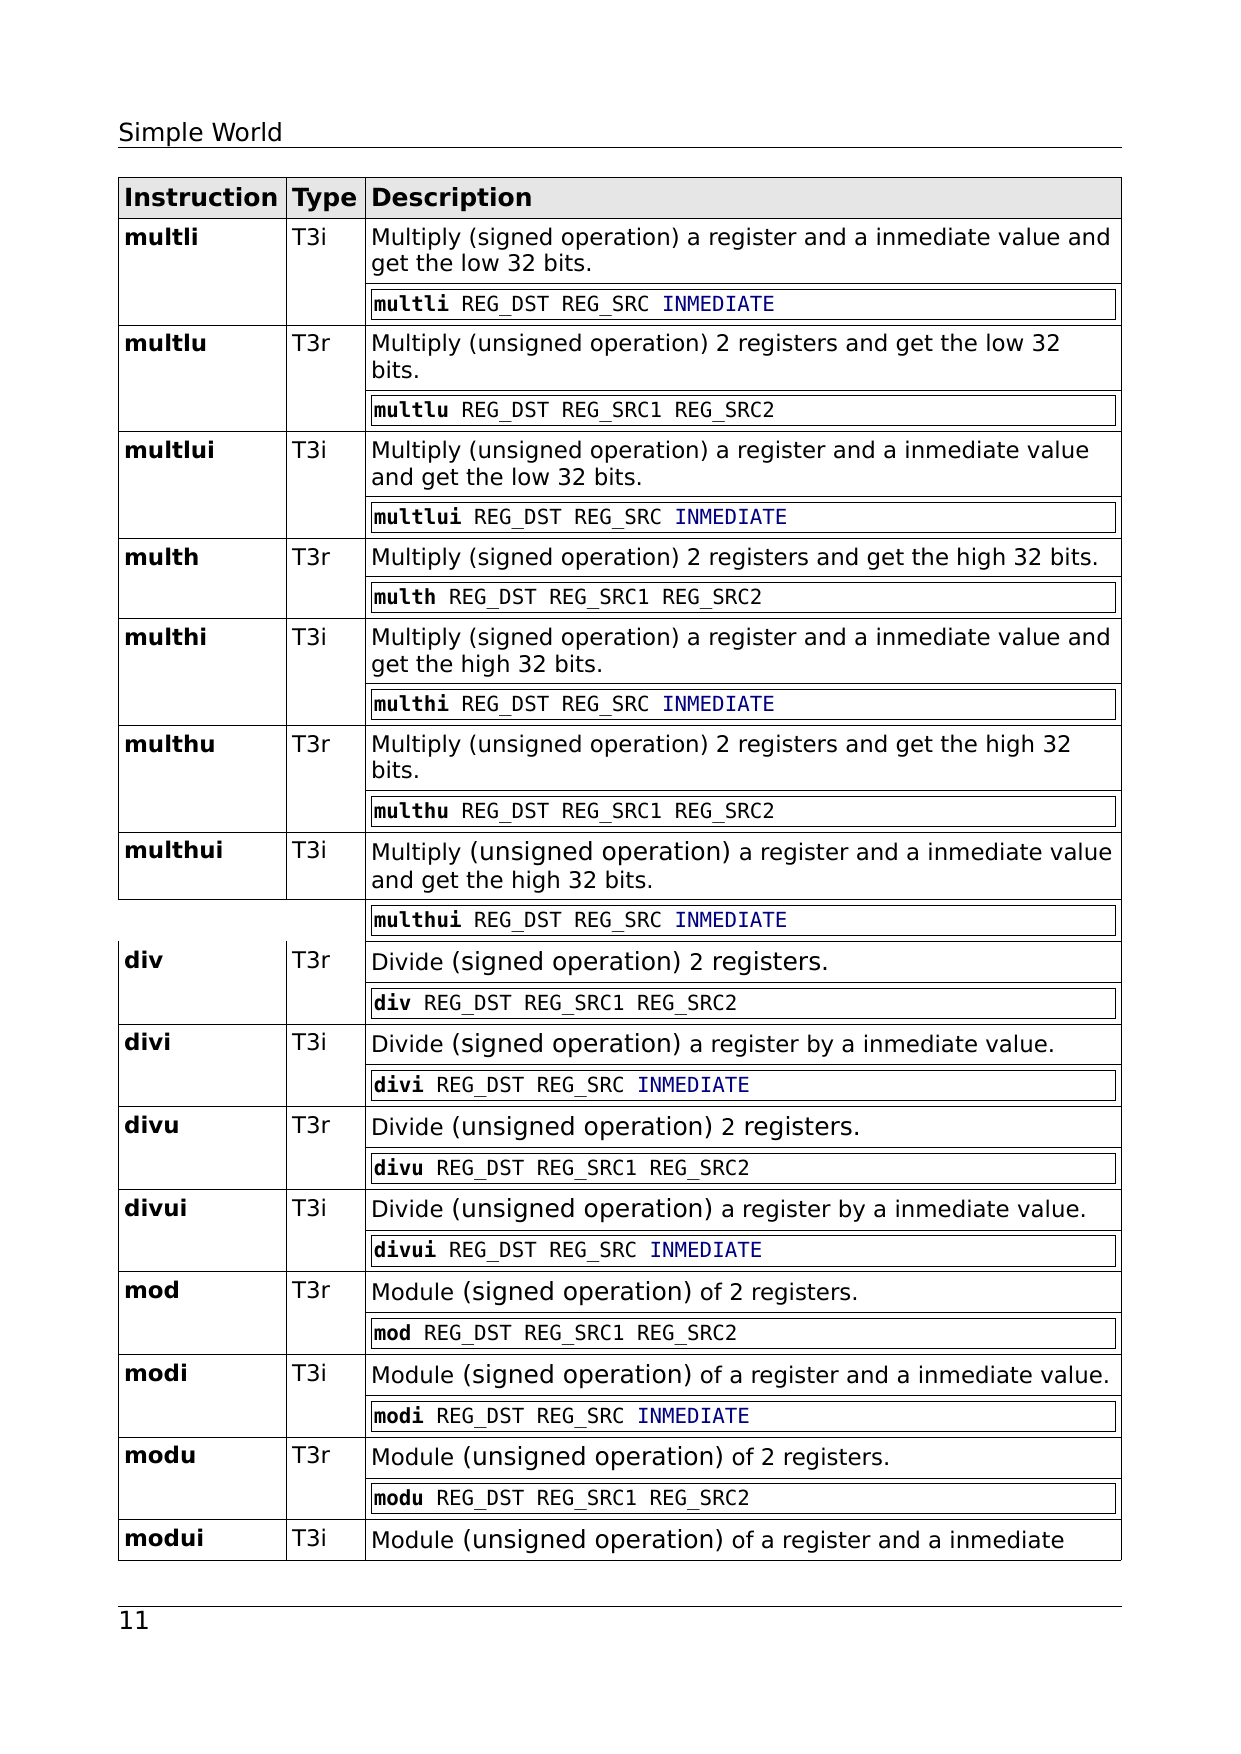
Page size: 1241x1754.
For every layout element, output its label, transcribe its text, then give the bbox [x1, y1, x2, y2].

table_cell modu [119, 1438, 286, 1519]
table_cell T3r [287, 326, 365, 431]
table_cell T3r [287, 539, 365, 618]
table_header Module (signed operation) of a register and a inmediate value. [366, 1355, 1121, 1395]
table_header Multiply (unsigned operation) a register and a inmediate value and get the high 32 bits. [366, 833, 1121, 899]
table_cell multhui [119, 833, 286, 899]
table_cell T3i [287, 432, 365, 538]
table_cell T3i [287, 1355, 365, 1437]
table_cell multlu [119, 326, 286, 431]
table_cell T3i [287, 1520, 365, 1560]
table_header Multiply (signed operation) 2 registers and get the high 32 bits. [366, 539, 1121, 576]
table_header Type [287, 178, 365, 218]
table_header Divide (signed operation) a register by a inmediate value. [366, 1025, 1121, 1064]
table_cell multlui REG_DST REG_SRC INMEDIATE [366, 497, 1121, 538]
table_cell div [119, 941, 286, 1024]
table_cell divui REG_DST REG_SRC INMEDIATE [366, 1231, 1121, 1271]
table_cell mod REG_DST REG_SRC1 REG_SRC2 [366, 1313, 1121, 1354]
table_cell T3r [287, 1107, 365, 1189]
table_header Module (unsigned operation) of a register and a inmediate [366, 1520, 1121, 1560]
table_header Divide (unsigned operation) 2 registers. [366, 1107, 1121, 1147]
table_cell multhi REG_DST REG_SRC INMEDIATE [366, 684, 1121, 725]
table_cell divui [119, 1190, 286, 1271]
table_cell modi REG_DST REG_SRC INMEDIATE [366, 1396, 1121, 1437]
table_cell modu REG_DST REG_SRC1 REG_SRC2 [366, 1479, 1121, 1519]
table_header Multiply (unsigned operation) 2 registers and get the low 32 bits. [366, 326, 1121, 389]
table_header Module (unsigned operation) of 2 registers. [366, 1438, 1121, 1477]
table_cell mod [119, 1272, 286, 1354]
table_cell multli [119, 219, 286, 324]
table_cell T3r [287, 726, 365, 832]
table_cell multhui REG_DST REG_SRC INMEDIATE [366, 900, 1121, 941]
table_cell T3i [287, 1025, 365, 1106]
table_cell T3r [287, 941, 365, 1024]
table_cell multlui [119, 432, 286, 538]
table_cell T3r [287, 1272, 365, 1354]
table_cell T3r [287, 1438, 365, 1519]
table_header Module (signed operation) of 2 registers. [366, 1272, 1121, 1312]
table_header Divide (signed operation) 2 registers. [366, 942, 1121, 982]
table_cell T3i [287, 1190, 365, 1271]
table_cell multhu [119, 726, 286, 832]
table_cell multh [119, 539, 286, 618]
table_cell div REG_DST REG_SRC1 REG_SRC2 [366, 983, 1121, 1024]
table_cell modi [119, 1355, 286, 1437]
table_header Multiply (signed operation) a register and a inmediate value and get the low 32 bits. [366, 219, 1121, 283]
table_header Multiply (unsigned operation) a register and a inmediate value and get the low 32 bits. [366, 432, 1121, 496]
table_header Divide (unsigned operation) a register by a inmediate value. [366, 1190, 1121, 1229]
table_cell divi REG_DST REG_SRC INMEDIATE [366, 1065, 1121, 1106]
table_header Multiply (signed operation) a register and a inmediate value and get the high 32 bits. [366, 619, 1121, 683]
table_cell T3i [287, 619, 365, 725]
table_header Multiply (unsigned operation) 2 registers and get the high 32 bits. [366, 726, 1121, 790]
table_header Instruction [119, 178, 286, 218]
table_cell divu REG_DST REG_SRC1 REG_SRC2 [366, 1148, 1121, 1189]
table_cell multh REG_DST REG_SRC1 REG_SRC2 [366, 577, 1121, 618]
table_cell multhi [119, 619, 286, 725]
table_cell modui [119, 1520, 286, 1560]
table_cell multli REG_DST REG_SRC INMEDIATE [366, 284, 1121, 324]
table_cell divu [119, 1107, 286, 1189]
table_cell multlu REG_DST REG_SRC1 REG_SRC2 [366, 391, 1121, 431]
table_cell divi [119, 1025, 286, 1106]
table_cell T3i [287, 219, 365, 324]
table_header Description [366, 178, 1121, 218]
table_cell T3i [287, 833, 365, 899]
table_cell multhu REG_DST REG_SRC1 REG_SRC2 [366, 791, 1121, 832]
